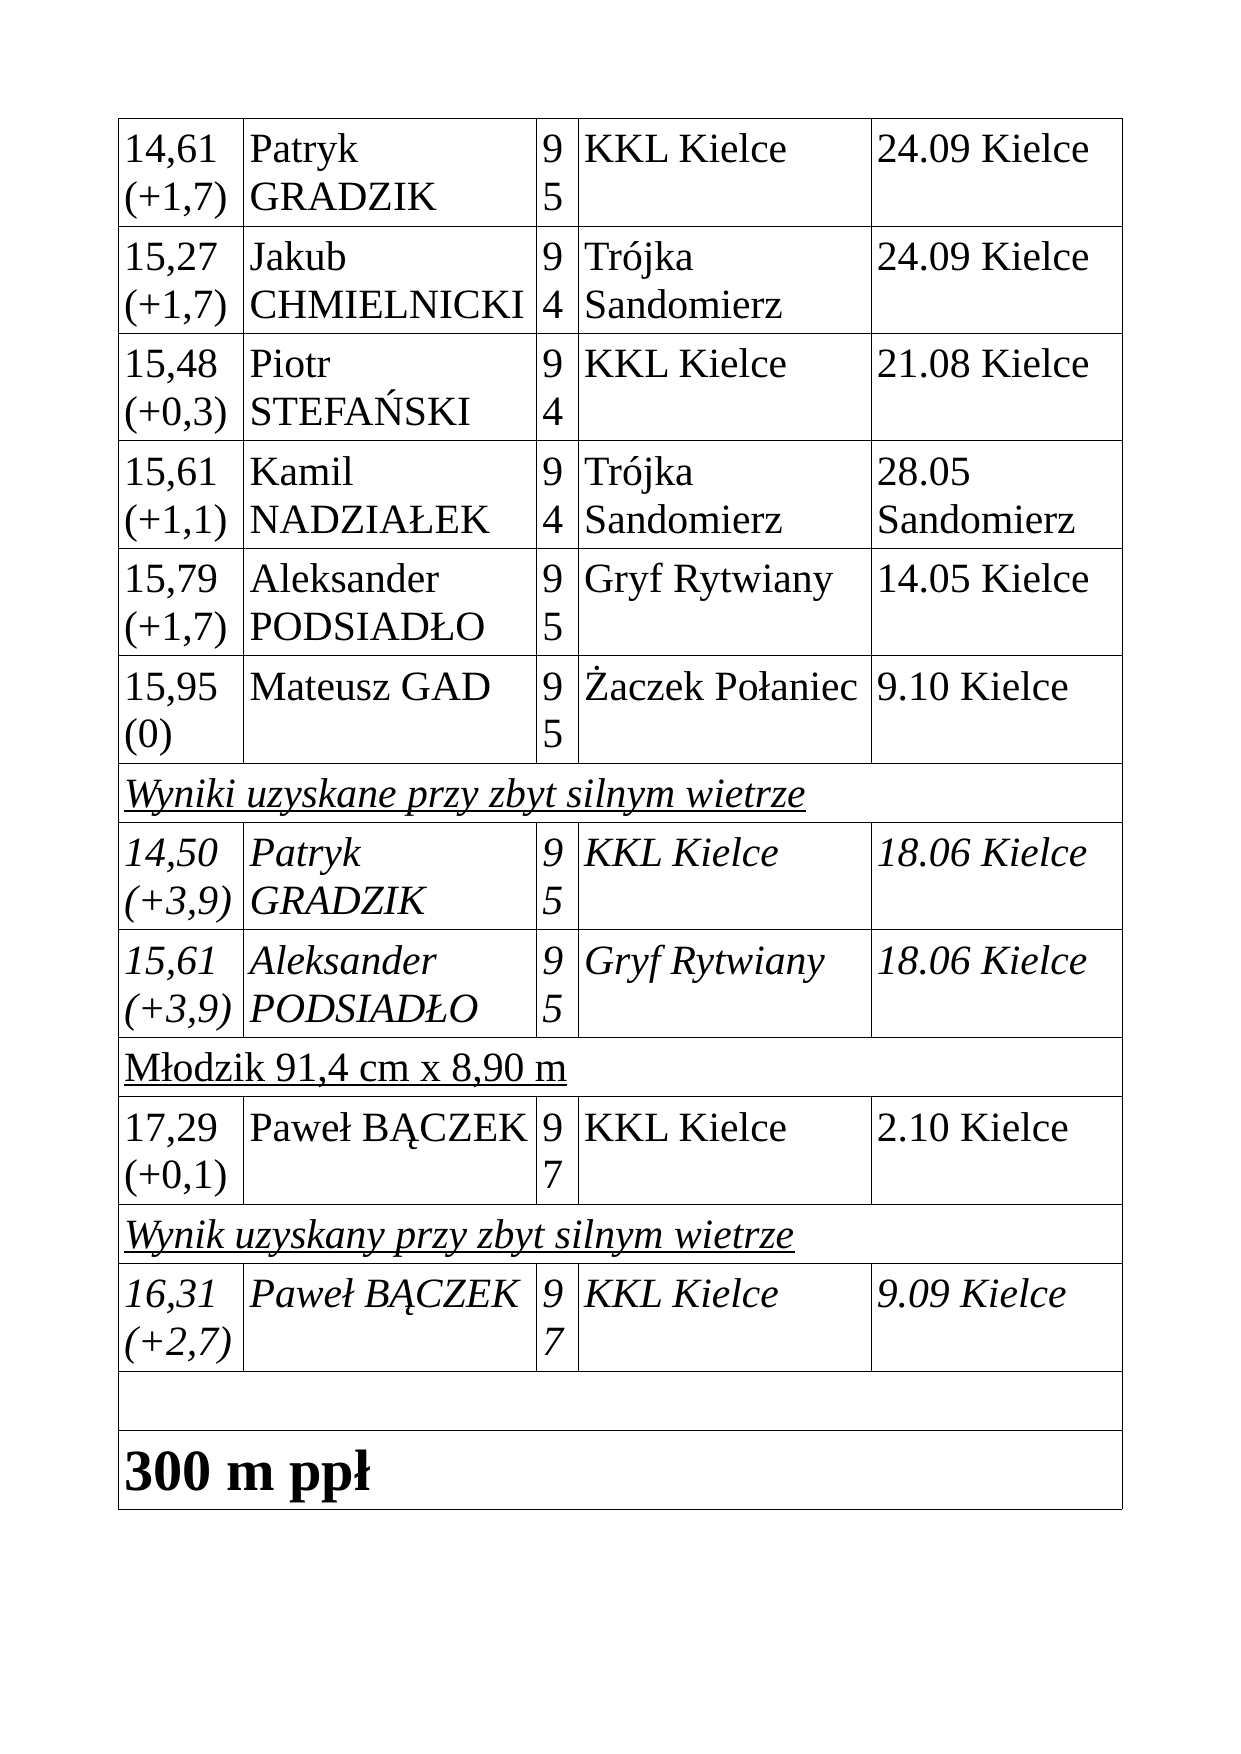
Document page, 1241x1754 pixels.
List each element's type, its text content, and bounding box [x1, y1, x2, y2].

table_cell KKL Kielce [579, 1264, 871, 1371]
table_cell Paweł BĄCZEK [244, 1264, 536, 1371]
table_cell 94 [537, 227, 578, 333]
table_cell 17,29 (+0,1) [119, 1097, 243, 1204]
table_cell 18.06 Kielce [872, 930, 1122, 1037]
table_cell 95 [537, 119, 578, 226]
table_cell 97 [537, 1264, 578, 1371]
table_cell Wynik uzyskany przy zbyt silnym wietrze [119, 1205, 1122, 1263]
table_cell 9.09 Kielce [872, 1264, 1122, 1371]
table_cell 15,79 (+1,7) [119, 549, 243, 655]
table_cell 9.10 Kielce [872, 656, 1122, 762]
table_cell 95 [537, 656, 578, 762]
table_cell 14,61 (+1,7) [119, 119, 243, 226]
table_cell Jakub CHMIELNICKI [244, 227, 536, 333]
table_cell 24.09 Kielce [872, 227, 1122, 333]
table_cell 15,27 (+1,7) [119, 227, 243, 333]
table_cell 94 [537, 334, 578, 440]
table_cell 15,95 (0) [119, 656, 243, 762]
table_cell KKL Kielce [579, 1097, 871, 1204]
table_cell 300 m ppł [119, 1431, 1122, 1509]
table_cell 15,61 (+1,1) [119, 441, 243, 548]
table_cell Gryf Rytwiany [579, 930, 871, 1037]
table_cell Aleksander PODSIADŁO [244, 930, 536, 1037]
table_cell 15,48 (+0,3) [119, 334, 243, 440]
table_cell 15,61 (+3,9) [119, 930, 243, 1037]
table_cell Patryk GRADZIK [244, 823, 536, 929]
table_cell Paweł BĄCZEK [244, 1097, 536, 1204]
table_cell Mateusz GAD [244, 656, 536, 762]
table_cell 95 [537, 823, 578, 929]
table_cell KKL Kielce [579, 119, 871, 226]
table_cell 2.10 Kielce [872, 1097, 1122, 1204]
table_cell Trójka Sandomierz [579, 441, 871, 548]
table_cell Patryk GRADZIK [244, 119, 536, 226]
table_cell [119, 1372, 1122, 1430]
table_cell Gryf Rytwiany [579, 549, 871, 655]
table_cell KKL Kielce [579, 334, 871, 440]
table_cell 21.08 Kielce [872, 334, 1122, 440]
table_cell 16,31 (+2,7) [119, 1264, 243, 1371]
table_cell 24.09 Kielce [872, 119, 1122, 226]
table_cell 94 [537, 441, 578, 548]
table_cell 95 [537, 930, 578, 1037]
table_cell 14,50 (+3,9) [119, 823, 243, 929]
table_cell Piotr STEFAŃSKI [244, 334, 536, 440]
table_cell Aleksander PODSIADŁO [244, 549, 536, 655]
table_cell 18.06 Kielce [872, 823, 1122, 929]
table_cell Trójka Sandomierz [579, 227, 871, 333]
table_cell KKL Kielce [579, 823, 871, 929]
table_cell 95 [537, 549, 578, 655]
table_cell Wyniki uzyskane przy zbyt silnym wietrze [119, 764, 1122, 822]
table_cell Młodzik 91,4 cm x 8,90 m [119, 1038, 1122, 1096]
table_cell 97 [537, 1097, 578, 1204]
table_cell Kamil NADZIAŁEK [244, 441, 536, 548]
table_cell Żaczek Połaniec [579, 656, 871, 762]
table_cell 28.05 Sandomierz [872, 441, 1122, 548]
table_cell 14.05 Kielce [872, 549, 1122, 655]
